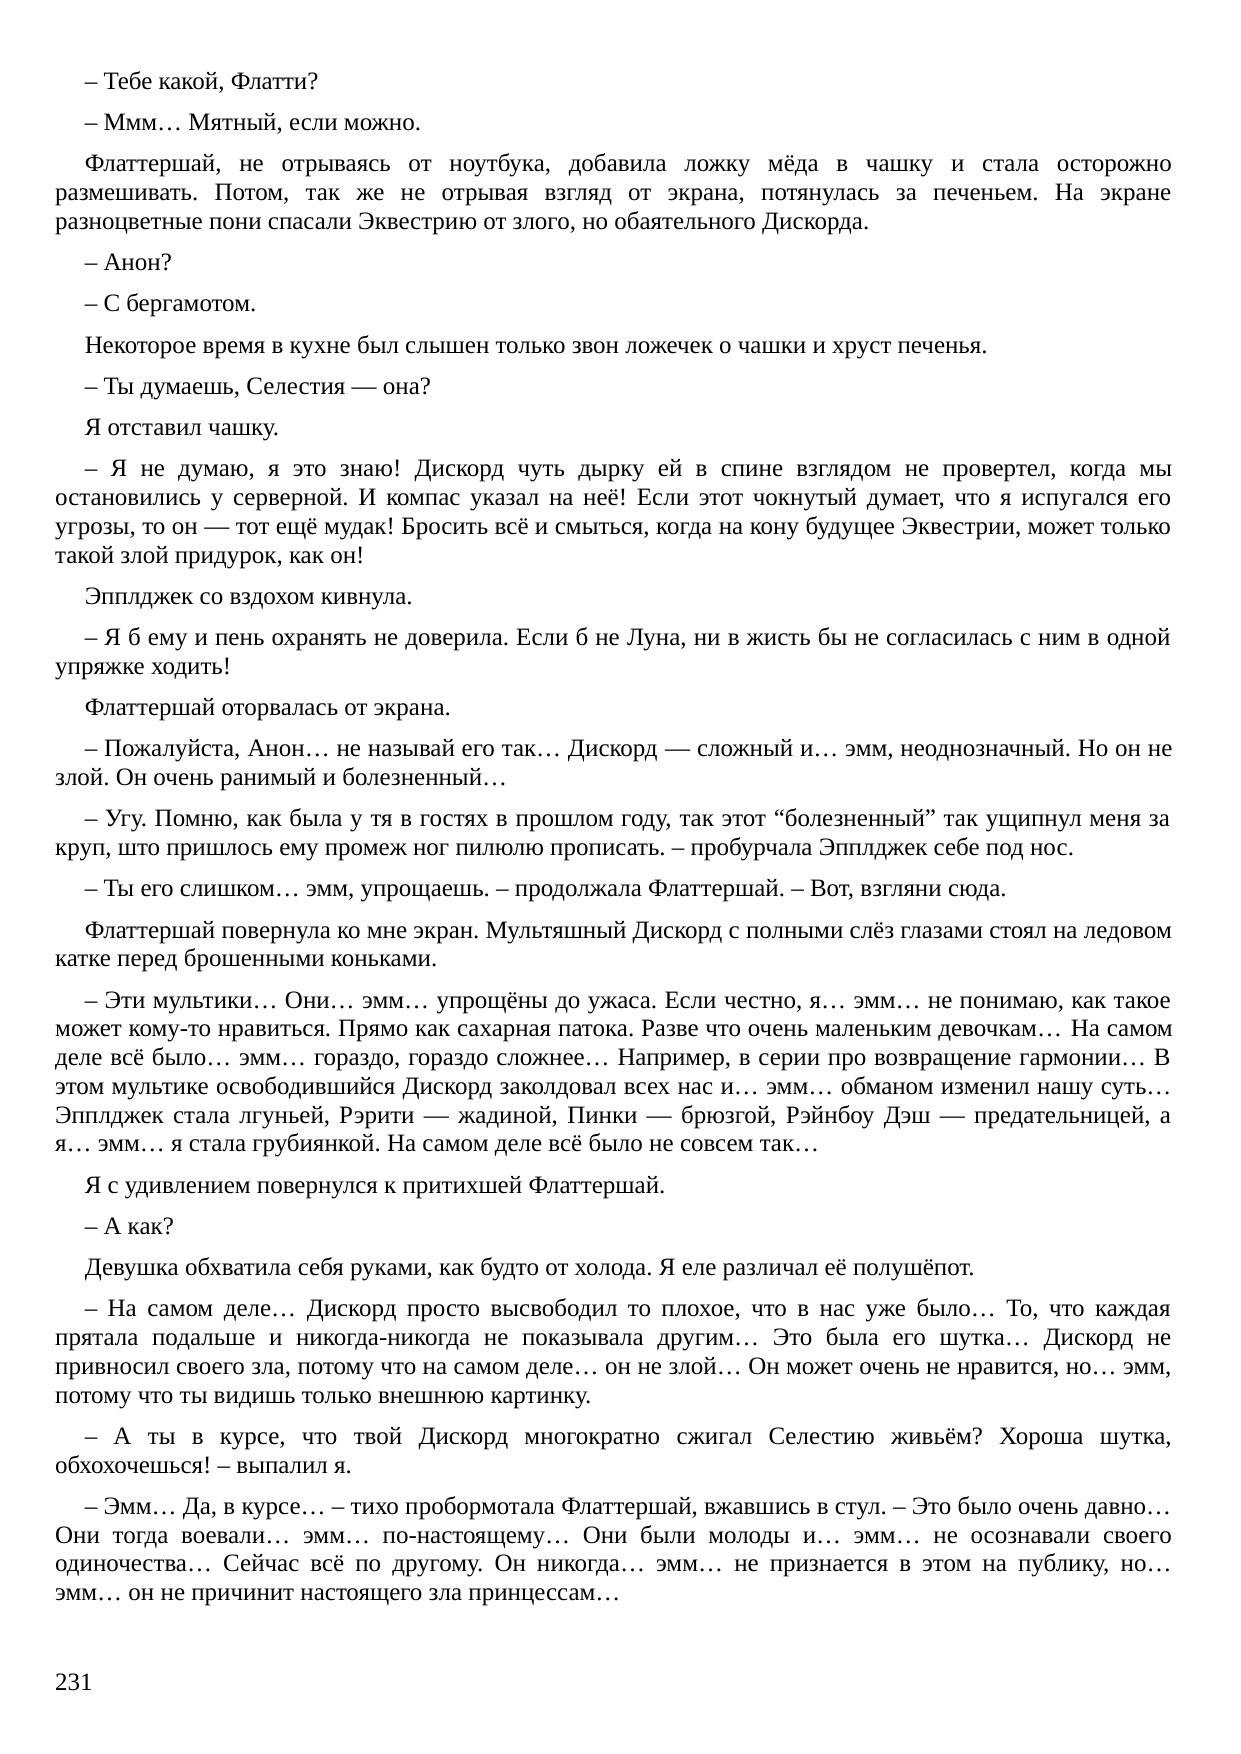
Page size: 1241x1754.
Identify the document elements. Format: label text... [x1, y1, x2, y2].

text – С бергамотом. [55, 288, 1173, 317]
text Эпплджек со вздохом кивнула. [55, 581, 1173, 610]
text – А как? [55, 1211, 1173, 1240]
text – Пожалуйста, Анон… не называй его так… Дискорд — сложный и… эмм, неоднозначный. Но он не злой. Он очень ранимый и болезненный… [55, 733, 1173, 791]
text Некоторое время в кухне был слышен только звон ложечек о чашки и хруст печенья. [55, 330, 1173, 358]
text – Анон? [55, 247, 1173, 276]
text Флаттершай повернула ко мне экран. Мультяшный Дискорд с полными слёз глазами стоял на ледовом катке перед брошенными коньками. [55, 915, 1173, 972]
text Девушка обхватила себя руками, как будто от холода. Я еле различал её полушёпот. [55, 1252, 1173, 1281]
text – А ты в курсе, что твой Дискорд многократно сжигал Селестию живьём? Хороша шутка, обхохочешься! – выпалил я. [55, 1421, 1173, 1478]
text Флаттершай, не отрываясь от ноутбука, добавила ложку мёда в чашку и стала осторожно размешивать. Потом, так же не отрывая взгляд от экрана, потянулась за печеньем. На экране разноцветные пони спасали Эквестрию от злого, но обаятельного Дискорда. [55, 148, 1173, 235]
text – Эти мультики… Они… эмм… упрощёны до ужаса. Если честно, я… эмм… не понимаю, как такое может кому-то нравиться. Прямо как сахарная патока. Разве что очень маленьким девочкам… На самом деле всё было… эмм… гораздо, гораздо сложнее… Например, в серии про возвращение гармонии… В этом мультике освободившийся Дискорд заколдовал всех нас и… эмм… обманом изменил нашу суть… Эпплджек стала лгуньей, Рэрити — жадиной, Пинки — брюзгой, Рэйнбоу Дэш — предательницей, а я… эмм… я стала грубиянкой. На самом деле всё было не совсем так… [55, 985, 1173, 1157]
text – Тебе какой, Флатти? [55, 66, 1173, 95]
text – Я б ему и пень охранять не доверила. Если б не Луна, ни в жисть бы не согласилась с ним в одной упряжке ходить! [55, 622, 1173, 680]
text – Ты думаешь, Селестия — она? [55, 371, 1173, 400]
text Я с удивлением повернулся к притихшей Флаттершай. [55, 1170, 1173, 1198]
text Флаттершай оторвалась от экрана. [55, 692, 1173, 721]
text – Ты его слишком… эмм, упрощаешь. – продолжала Флаттершай. – Вот, взгляни сюда. [55, 873, 1173, 902]
text – Ммм… Мятный, если можно. [55, 107, 1173, 136]
text – На самом деле… Дискорд просто высвободил то плохое, что в нас уже было… То, что каждая прятала подальше и никогда-никогда не показывала другим… Это была его шутка… Дискорд не привносил своего зла, потому что на самом деле… он не злой… Он может очень не нравится, но… эмм, потому что ты видишь только внешнюю картинку. [55, 1293, 1173, 1408]
text Я отставил чашку. [55, 412, 1173, 441]
text – Я не думаю, я это знаю! Дискорд чуть дырку ей в спине взглядом не провертел, когда мы остановились у серверной. И компас указал на неё! Если этот чокнутый думает, что я испугался его угрозы, то он — тот ещё мудак! Бросить всё и смыться, когда на кону будущее Эквестрии, может только такой злой придурок, как он! [55, 453, 1173, 568]
text – Угу. Помню, как была у тя в гостях в прошлом году, так этот “болезненный” так ущипнул меня за круп, што пришлось ему промеж ног пилюлю прописать. – пробурчала Эпплджек себе под нос. [55, 803, 1173, 861]
text – Эмм… Да, в курсе… – тихо пробормотала Флаттершай, вжавшись в стул. – Это было очень давно… Они тогда воевали… эмм… по-настоящему… Они были молоды и… эмм… не осознавали своего одиночества… Сейчас всё по другому. Он никогда… эмм… не признается в этом на публику, но… эмм… он не причинит настоящего зла принцессам… [55, 1491, 1173, 1606]
